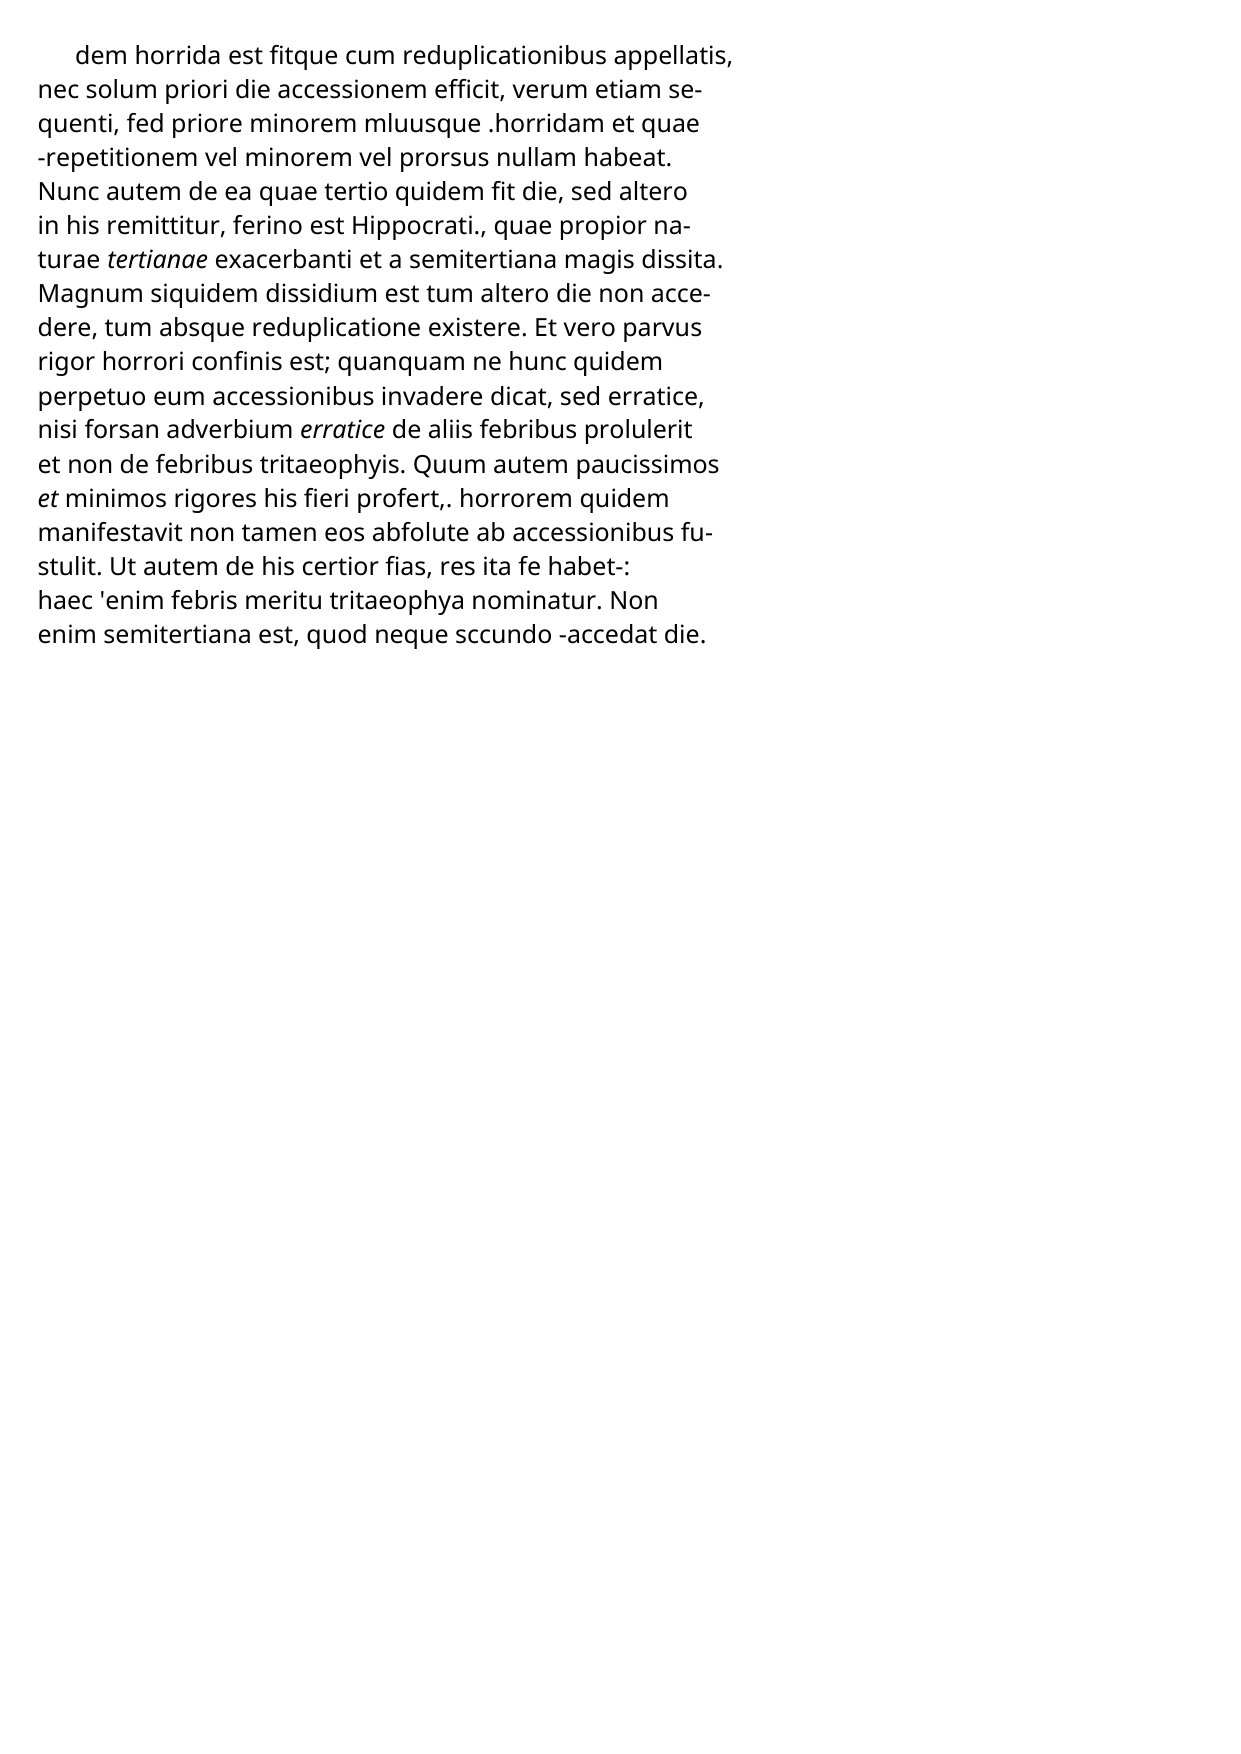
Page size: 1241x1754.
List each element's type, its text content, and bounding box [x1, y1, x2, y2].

text dem horrida est fitque cum reduplicationibus appellatis, nec solum priori die accessionem efficit, verum etiam se- quenti, fed priore minorem mluusque .horridam et quae -repetitionem vel minorem vel prorsus nullam habeat. Nunc autem de ea quae tertio quidem fit die, sed altero in his remittitur, ferino est Hippocrati., quae propior na- turae tertianae exacerbanti et a semitertiana magis dissita. Magnum siquidem dissidium est tum altero die non acce- dere, tum absque reduplicatione existere. Et vero parvus rigor horrori confinis est; quanquam ne hunc quidem perpetuo eum accessionibus invadere dicat, sed erratice, nisi forsan adverbium erratice de aliis febribus prolulerit et non de febribus tritaeophyis. Quum autem paucissimos et minimos rigores his fieri profert,. horrorem quidem manifestavit non tamen eos abfolute ab accessionibus fu- stulit. Ut autem de his certior fias, res ita fe habet-: haec 'enim febris meritu tritaeophya nominatur. Non enim semitertiana est, quod neque sccundo -accedat die. [37, 37, 1203, 651]
